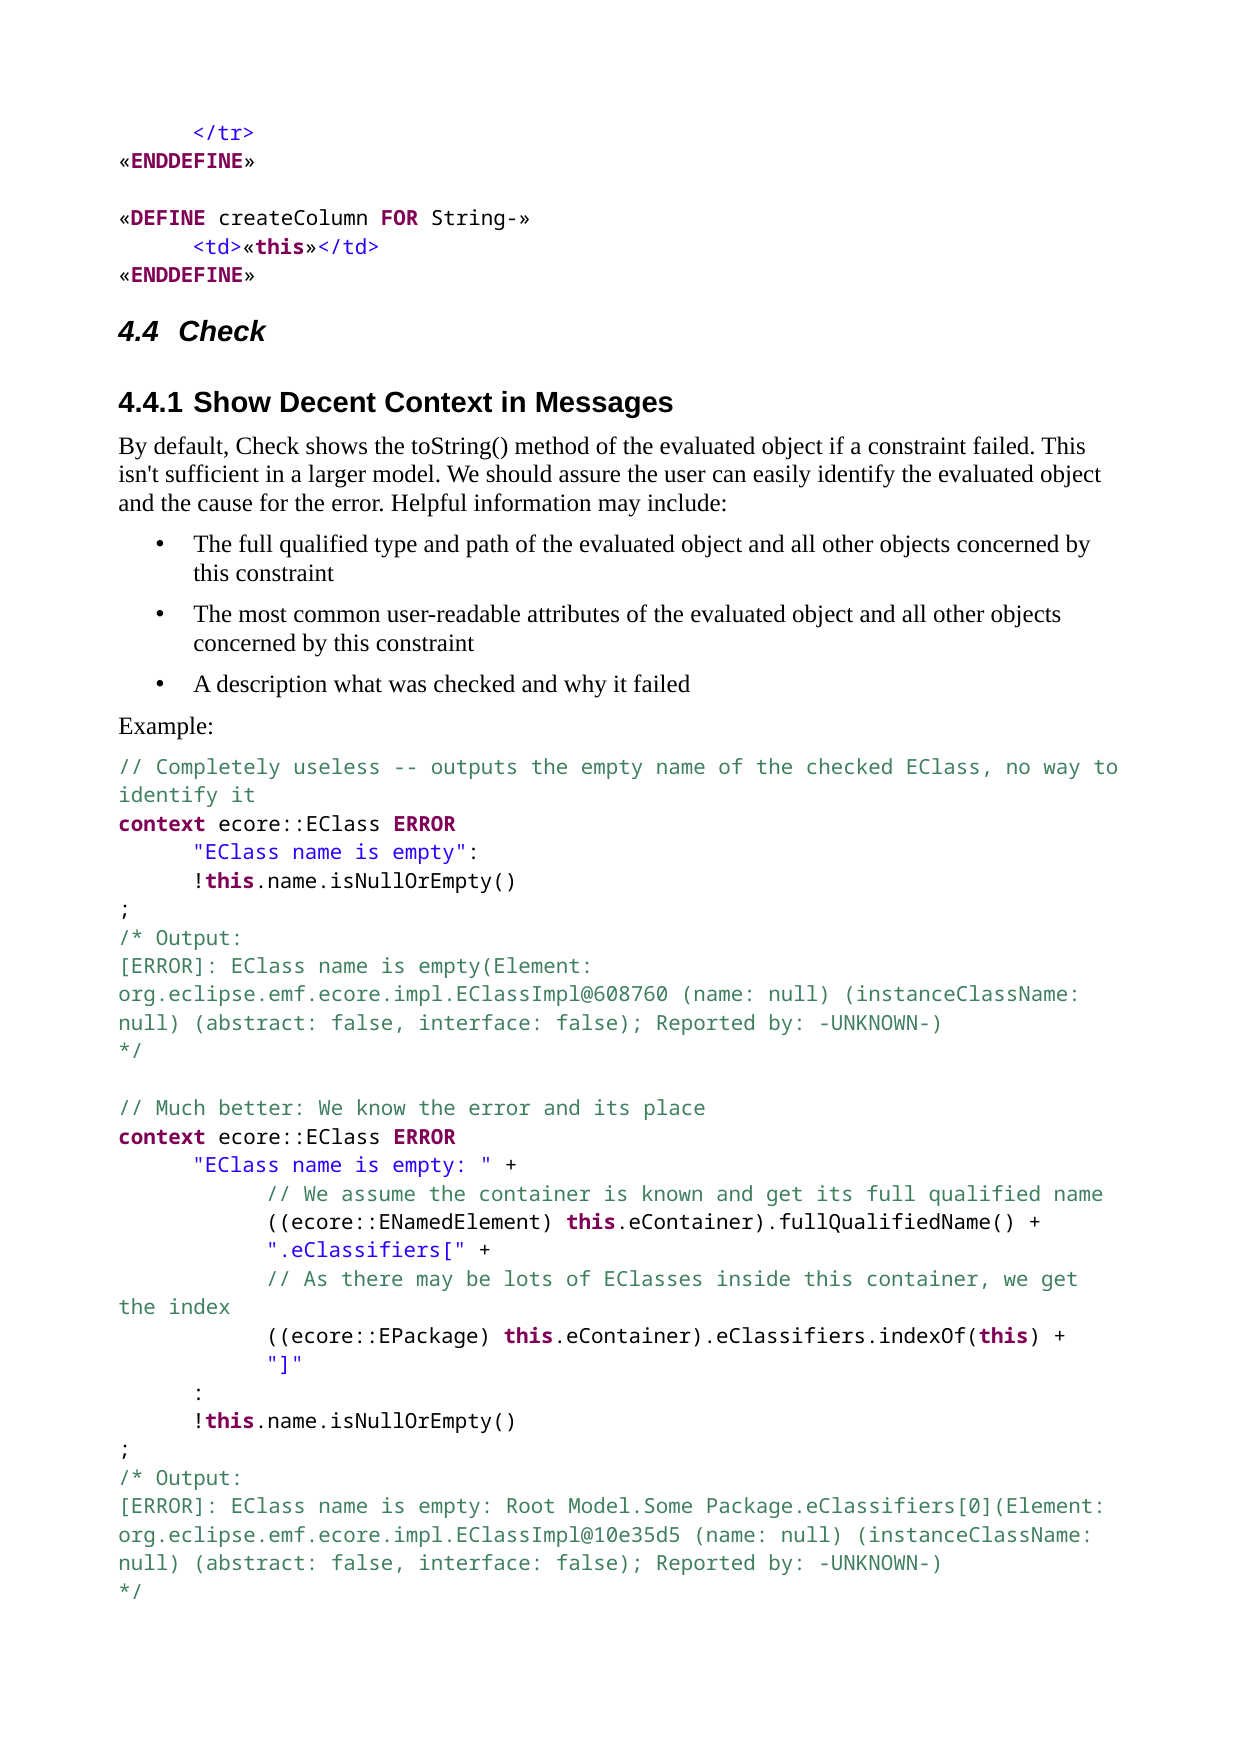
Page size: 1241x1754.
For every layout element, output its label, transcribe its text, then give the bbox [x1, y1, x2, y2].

subtitle Show Decent Context in Messages [118, 385, 1122, 418]
text */ [118, 1577, 1122, 1605]
text "]" [118, 1349, 1122, 1378]
subtitle Check [118, 314, 1122, 347]
text "EClass name is empty: " + [118, 1150, 1122, 1179]
text [ERROR]: EClass name is empty: Root Model.Some Package.eClassifiers[0](Element: org.eclipse.emf.ecore.impl.EClassImpl@10e35d5 (name: null) (instanceClassName: null) (abstract: false, interface: false); Reported by: -UNKNOWN-) [118, 1491, 1122, 1577]
text </tr> [118, 118, 1122, 147]
list The most common user-readable attributes of the evaluated object and all other objects concerned by this constraint [156, 599, 1122, 657]
text ".eClassifiers[" + [118, 1236, 1122, 1264]
text : [118, 1378, 1122, 1406]
text "EClass name is empty": [118, 837, 1122, 866]
text // Completely useless -- outputs the empty name of the checked EClass, no way to identify it [118, 752, 1122, 809]
list A description what was checked and why it failed [156, 669, 1122, 698]
text // As there may be lots of EClasses inside this container, we get the index [118, 1264, 1122, 1321]
list The full qualified type and path of the evaluated object and all other objects concerned by this constraint [156, 529, 1122, 587]
text ((ecore::ENamedElement) this.eContainer).fullQualifiedName() + [118, 1207, 1122, 1236]
text */ [118, 1036, 1122, 1065]
text ; [118, 1434, 1122, 1463]
text By default, Check shows the toString() method of the evaluated object if a constraint failed. This isn't sufficient in a larger model. We should assure the user can easily identify the evaluated object and the cause for the error. Helpful information may include: [118, 431, 1122, 517]
text // Much better: We know the error and its place [118, 1093, 1122, 1122]
text !this.name.isNullOrEmpty() [118, 1406, 1122, 1434]
text «ENDDEFINE» [118, 260, 1122, 289]
text «ENDDEFINE» [118, 147, 1122, 175]
text ((ecore::EPackage) this.eContainer).eClassifiers.indexOf(this) + [118, 1321, 1122, 1349]
text /* Output: [118, 1463, 1122, 1491]
text context ecore::EClass ERROR [118, 1122, 1122, 1150]
text ; [118, 894, 1122, 923]
text [ERROR]: EClass name is empty(Element: org.eclipse.emf.ecore.impl.EClassImpl@608760 (name: null) (instanceClassName: null) (abstract: false, interface: false); Reported by: -UNKNOWN-) [118, 951, 1122, 1036]
text // We assume the container is known and get its full qualified name [118, 1179, 1122, 1207]
text «DEFINE createColumn FOR String-» [118, 203, 1122, 232]
text !this.name.isNullOrEmpty() [118, 866, 1122, 894]
text /* Output: [118, 923, 1122, 951]
text <td>«this»</td> [118, 232, 1122, 260]
text context ecore::EClass ERROR [118, 809, 1122, 837]
text Example: [118, 711, 1122, 739]
